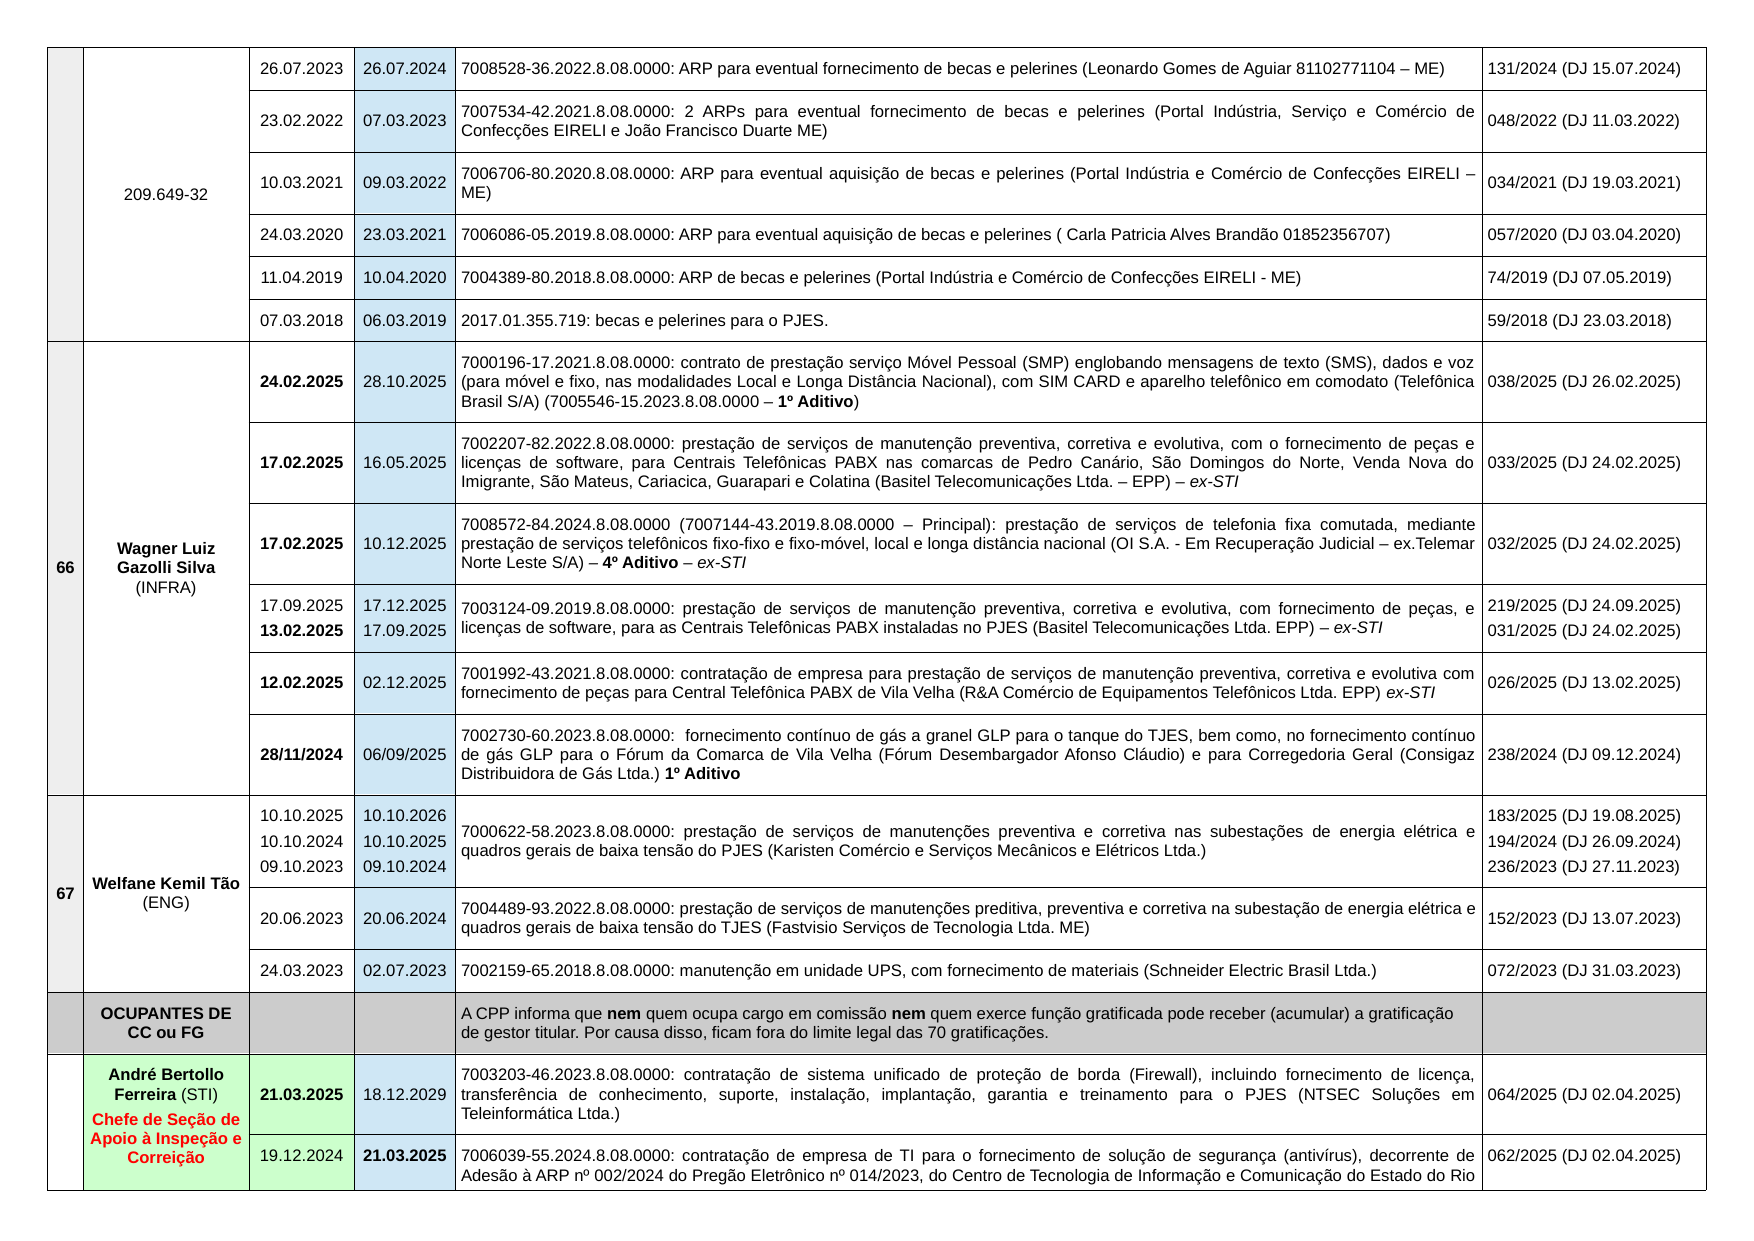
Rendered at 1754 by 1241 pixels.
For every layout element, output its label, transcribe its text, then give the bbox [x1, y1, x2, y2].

table_cell 7002730-60.2023.8.08.0000: fornecimento contínuo de gás a granel GLP para o tanque do TJES, bem como, no fornecimento contínuo de gás GLP para o Fórum da Comarca de Vila Velha (Fórum Desembargador Afonso Cláudio) e para Corregedoria Geral (Consigaz Distribuidora de Gás Ltda.) 1º Aditivo [456, 715, 1482, 794]
table_cell 17.09.2025 13.02.2025 [250, 585, 354, 652]
table_cell 67 [48, 796, 83, 992]
table_cell 057/2020 (DJ 03.04.2020) [1483, 215, 1706, 256]
table_cell 7003124-09.2019.8.08.0000: prestação de serviços de manutenção preventiva, corretiva e evolutiva, com fornecimento de peças, e licenças de software, para as Centrais Telefônicas PABX instaladas no PJES (Basitel Telecomunicações Ltda. EPP) – ex-STI [456, 585, 1482, 652]
table_cell 062/2025 (DJ 02.04.2025) [1483, 1135, 1706, 1190]
table_cell 2017.01.355.719: becas e pelerines para o PJES. [456, 300, 1482, 341]
table_cell 238/2024 (DJ 09.12.2024) [1483, 715, 1706, 794]
table_cell 7004489-93.2022.8.08.0000: prestação de serviços de manutenções preditiva, preventiva e corretiva na subestação de energia elétrica e quadros gerais de baixa tensão do TJES (Fastvisio Serviços de Tecnologia Ltda. ME) [456, 888, 1482, 949]
table_cell 28/11/2024 [250, 715, 354, 794]
table_cell 219/2025 (DJ 24.09.2025) 031/2025 (DJ 24.02.2025) [1483, 585, 1706, 652]
table_cell 23.02.2022 [250, 91, 354, 152]
table_cell 20.06.2023 [250, 888, 354, 949]
table_cell [250, 993, 354, 1053]
table_cell [48, 48, 83, 341]
table_cell [1483, 993, 1706, 1053]
table_cell 7006706-80.2020.8.08.0000: ARP para eventual aquisição de becas e pelerines (Portal Indústria e Comércio de Confecções EIRELI – ME) [456, 153, 1482, 213]
table_cell 7006039-55.2024.8.08.0000: contratação de empresa de TI para o fornecimento de solução de segurança (antivírus), decorrente de Adesão à ARP nº 002/2024 do Pregão Eletrônico nº 014/2023, do Centro de Tecnologia de Informação e Comunicação do Estado do Rio [456, 1135, 1482, 1190]
table_cell 038/2025 (DJ 26.02.2025) [1483, 342, 1706, 422]
table_cell 033/2025 (DJ 24.02.2025) [1483, 423, 1706, 503]
table_cell 16.05.2025 [355, 423, 455, 503]
table_cell 10.03.2021 [250, 153, 354, 213]
table_cell 7003203-46.2023.8.08.0000: contratação de sistema unificado de proteção de borda (Firewall), incluindo fornecimento de licença, transferência de conhecimento, suporte, instalação, implantação, garantia e treinamento para o PJES (NTSEC Soluções em Teleinformática Ltda.) [456, 1055, 1482, 1134]
table_cell 17.02.2025 [250, 423, 354, 503]
table_cell 23.03.2021 [355, 215, 455, 256]
table_cell 7008572-84.2024.8.08.0000 (7007144-43.2019.8.08.0000 – Principal): prestação de serviços de telefonia fixa comutada, mediante prestação de serviços telefônicos fixo-fixo e fixo-móvel, local e longa distância nacional (OI S.A. - Em Recuperação Judicial – ex.Telemar Norte Leste S/A) – 4º Aditivo – ex-STI [456, 504, 1482, 584]
table_cell 07.03.2023 [355, 91, 455, 152]
table_cell 7002159-65.2018.8.08.0000: manutenção em unidade UPS, com fornecimento de materiais (Schneider Electric Brasil Ltda.) [456, 950, 1482, 992]
table_cell 12.02.2025 [250, 653, 354, 713]
table_cell 032/2025 (DJ 24.02.2025) [1483, 504, 1706, 584]
table_cell 24.02.2025 [250, 342, 354, 422]
table_cell 66 [48, 342, 83, 794]
table_cell A CPP informa que nem quem ocupa cargo em comissão nem quem exerce função gratificada pode receber (acumular) a gratificação de gestor titular. Por causa disso, ficam fora do limite legal das 70 gratificações. [456, 993, 1482, 1053]
table_cell 09.03.2022 [355, 153, 455, 213]
table_cell [48, 1055, 83, 1190]
table_cell 7007534-42.2021.8.08.0000: 2 ARPs para eventual fornecimento de becas e pelerines (Portal Indústria, Serviço e Comércio de Confecções EIRELI e João Francisco Duarte ME) [456, 91, 1482, 152]
table_cell 17.12.2025 17.09.2025 [355, 585, 455, 652]
table_cell 10.10.2025 10.10.2024 09.10.2023 [250, 796, 354, 887]
table_cell 21.03.2025 [250, 1055, 354, 1134]
table_cell 28.10.2025 [355, 342, 455, 422]
table_cell OCUPANTES DE CC ou FG [84, 993, 249, 1053]
table_cell 26.07.2023 [250, 48, 354, 90]
table_cell 183/2025 (DJ 19.08.2025) 194/2024 (DJ 26.09.2024) 236/2023 (DJ 27.11.2023) [1483, 796, 1706, 887]
table_cell 026/2025 (DJ 13.02.2025) [1483, 653, 1706, 713]
table_cell 034/2021 (DJ 19.03.2021) [1483, 153, 1706, 213]
table_cell 209.649-32 [84, 48, 249, 341]
table_cell 10.12.2025 [355, 504, 455, 584]
table_cell 7002207-82.2022.8.08.0000: prestação de serviços de manutenção preventiva, corretiva e evolutiva, com o fornecimento de peças e licenças de software, para Centrais Telefônicas PABX nas comarcas de Pedro Canário, São Domingos do Norte, Venda Nova do Imigrante, São Mateus, Cariacica, Guarapari e Colatina (Basitel Telecomunicações Ltda. – EPP) – ex-STI [456, 423, 1482, 503]
table_cell 19.12.2024 [250, 1135, 354, 1190]
table_cell 072/2023 (DJ 31.03.2023) [1483, 950, 1706, 992]
table_cell 7001992-43.2021.8.08.0000: contratação de empresa para prestação de serviços de manutenção preventiva, corretiva e evolutiva com fornecimento de peças para Central Telefônica PABX de Vila Velha (R&A Comércio de Equipamentos Telefônicos Ltda. EPP) ex-STI [456, 653, 1482, 713]
table_cell 048/2022 (DJ 11.03.2022) [1483, 91, 1706, 152]
table_cell 131/2024 (DJ 15.07.2024) [1483, 48, 1706, 90]
table_cell 02.07.2023 [355, 950, 455, 992]
table_cell 7000196-17.2021.8.08.0000: contrato de prestação serviço Móvel Pessoal (SMP) englobando mensagens de texto (SMS), dados e voz (para móvel e fixo, nas modalidades Local e Longa Distância Nacional), com SIM CARD e aparelho telefônico em comodato (Telefônica Brasil S/A) (7005546-15.2023.8.08.0000 – 1º Aditivo) [456, 342, 1482, 422]
table_cell André Bertollo Ferreira (STI) Chefe de Seção de Apoio à Inspeção e Correição [84, 1055, 249, 1190]
table_cell 24.03.2023 [250, 950, 354, 992]
table_cell 07.03.2018 [250, 300, 354, 341]
table_cell 7006086-05.2019.8.08.0000: ARP para eventual aquisição de becas e pelerines ( Carla Patricia Alves Brandão 01852356707) [456, 215, 1482, 256]
table_cell 10.04.2020 [355, 257, 455, 299]
table_cell 21.03.2025 [355, 1135, 455, 1190]
table_cell 24.03.2020 [250, 215, 354, 256]
table_cell 74/2019 (DJ 07.05.2019) [1483, 257, 1706, 299]
table_cell 02.12.2025 [355, 653, 455, 713]
table_cell 7008528-36.2022.8.08.0000: ARP para eventual fornecimento de becas e pelerines (Leonardo Gomes de Aguiar 81102771104 – ME) [456, 48, 1482, 90]
table_cell 064/2025 (DJ 02.04.2025) [1483, 1055, 1706, 1134]
table_cell 18.12.2029 [355, 1055, 455, 1134]
table_cell 17.02.2025 [250, 504, 354, 584]
table_cell Wagner Luiz Gazolli Silva (INFRA) [84, 342, 249, 794]
table_cell 20.06.2024 [355, 888, 455, 949]
table_cell 10.10.2026 10.10.2025 09.10.2024 [355, 796, 455, 887]
table_cell [355, 993, 455, 1053]
table_cell 7000622-58.2023.8.08.0000: prestação de serviços de manutenções preventiva e corretiva nas subestações de energia elétrica e quadros gerais de baixa tensão do PJES (Karisten Comércio e Serviços Mecânicos e Elétricos Ltda.) [456, 796, 1482, 887]
table_cell 26.07.2024 [355, 48, 455, 90]
table_cell 11.04.2019 [250, 257, 354, 299]
table_cell 06.03.2019 [355, 300, 455, 341]
table_cell 7004389-80.2018.8.08.0000: ARP de becas e pelerines (Portal Indústria e Comércio de Confecções EIRELI - ME) [456, 257, 1482, 299]
table_cell 59/2018 (DJ 23.03.2018) [1483, 300, 1706, 341]
table_cell [48, 993, 83, 1053]
table_cell 152/2023 (DJ 13.07.2023) [1483, 888, 1706, 949]
table_cell Welfane Kemil Tão (ENG) [84, 796, 249, 992]
table_cell 06/09/2025 [355, 715, 455, 794]
